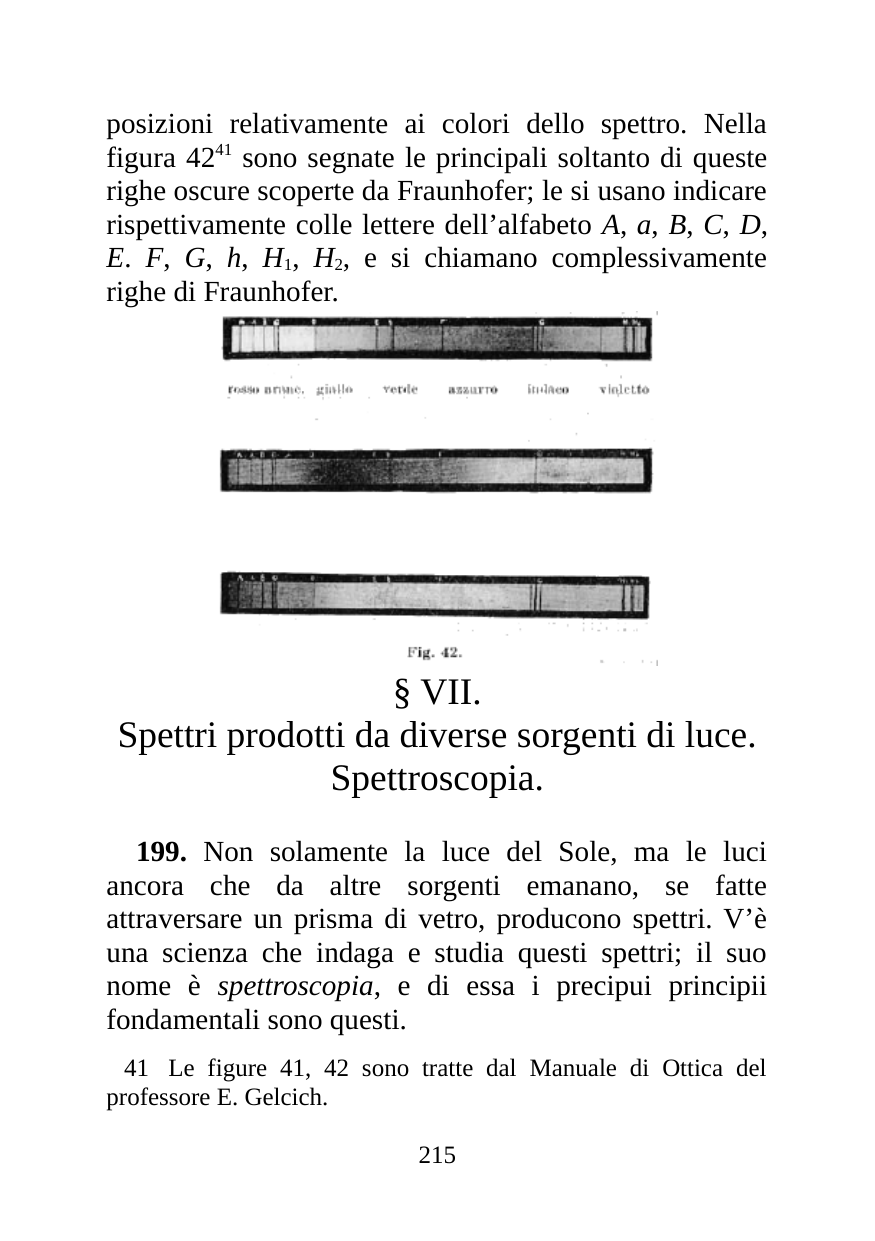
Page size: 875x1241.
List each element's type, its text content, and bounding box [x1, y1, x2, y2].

subtitle [213, 309, 661, 668]
text Le figure 41, 42 sono tratte dal Manuale di Ottica del professore E. Gelcich. [106, 1053, 768, 1110]
text 199. Non solamente la luce del Sole, ma le luci ancora che da altre sorgenti emanano, se fatte attraversare un prisma di vetro, producono spettri. V’è una scienza che indaga e studia questi spettri; il suo nome è spettroscopia, e di essa i precipui principii fondamentali sono questi. [106, 834, 768, 1035]
picture [216, 311, 658, 666]
text posizioni relativamente ai colori dello spettro. Nella figura 42 sono segnate le principali soltanto di queste righe oscure scoperte da Fraunhofer; le si usano indicare rispettivamente colle lettere dell’alfabeto A, a, B, C, D, E. F, G, h, H1, H2, e si chiamano complessivamente righe di Fraunhofer. [106, 106, 768, 307]
subtitle § VII. Spettri prodotti da diverse sorgenti di luce. Spettroscopia. [106, 666, 768, 799]
